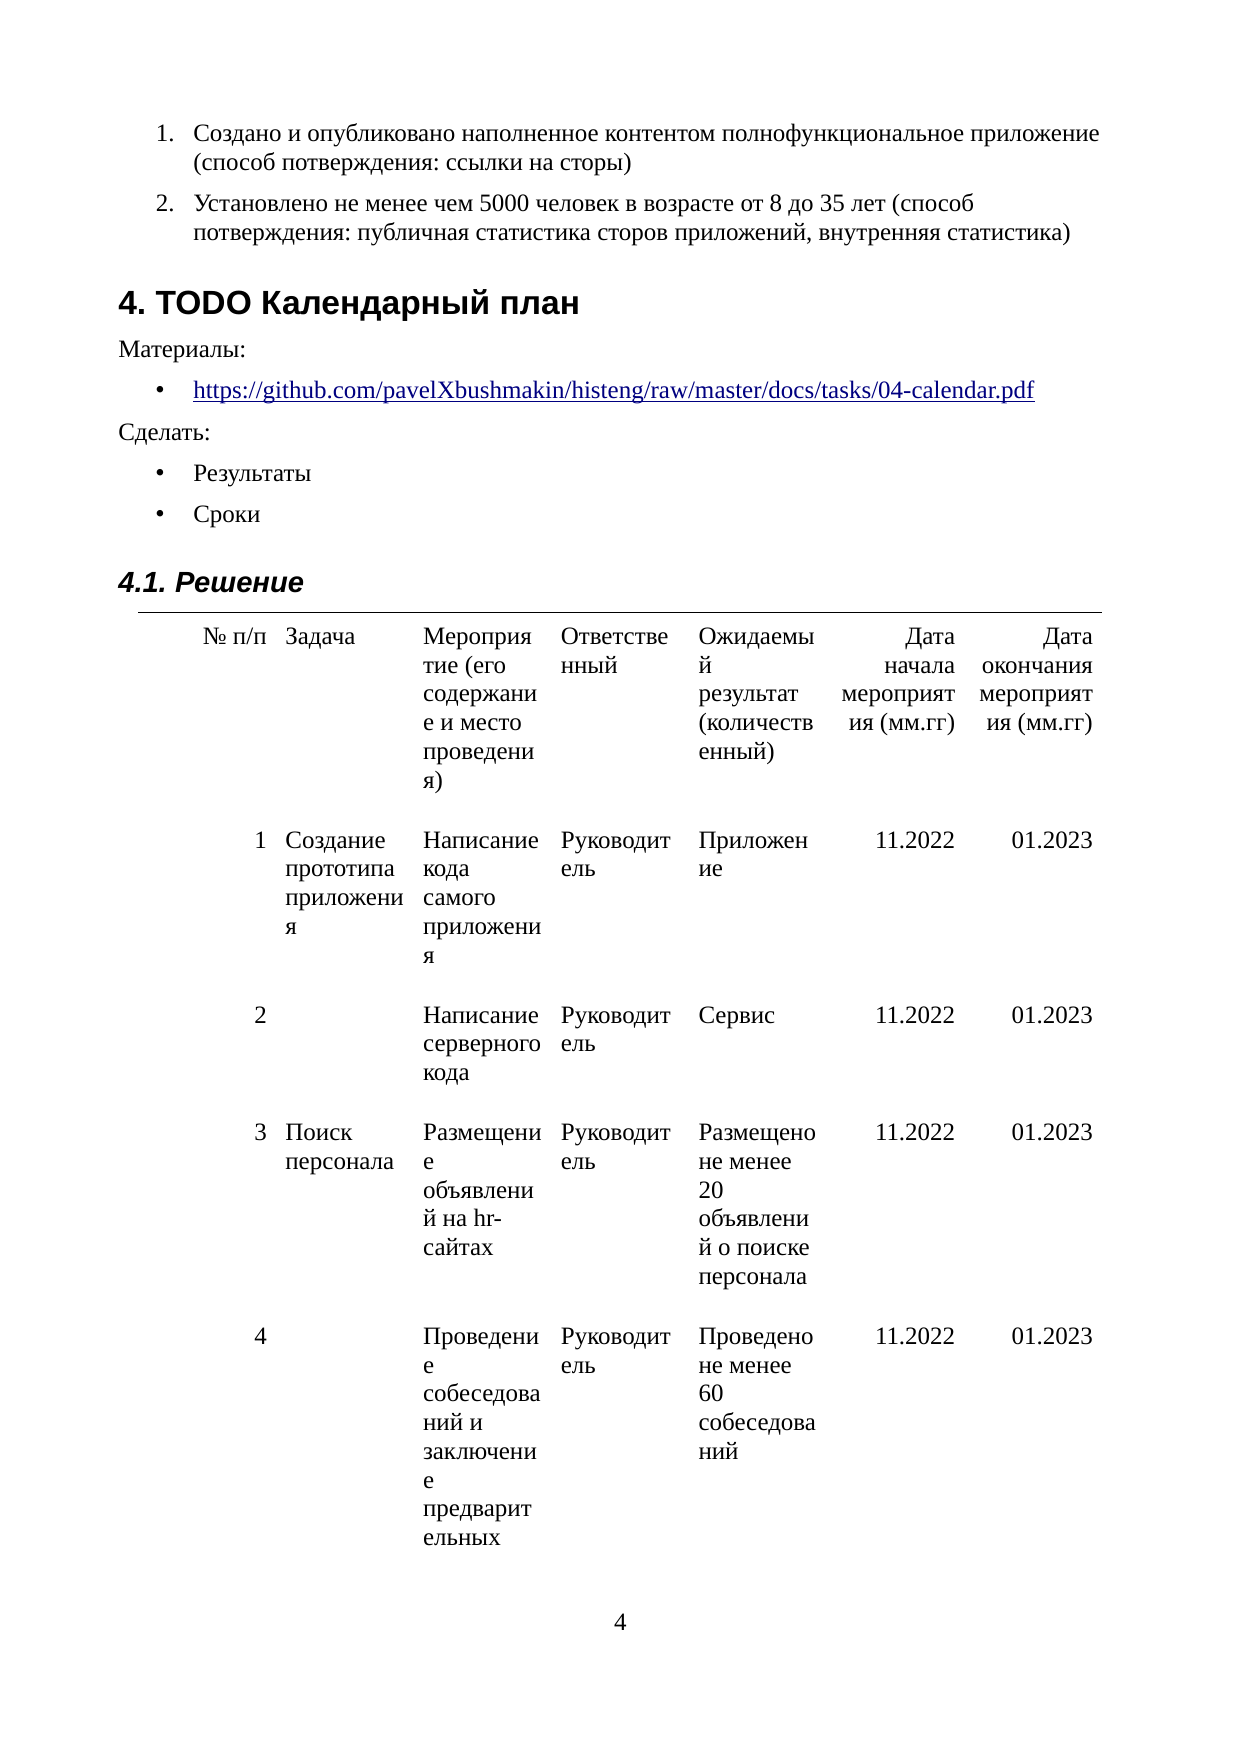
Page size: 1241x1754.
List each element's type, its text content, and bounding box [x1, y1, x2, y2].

list Результаты [156, 458, 1122, 487]
table_cell Руководитель [551, 815, 689, 990]
table_cell Приложение [689, 815, 827, 990]
list Создано и опубликовано наполненное контентом полнофункциональное приложение (способ потверждения: ссылки на сторы) [156, 118, 1122, 176]
table_cell Поиск персонала [276, 1108, 413, 1312]
table_cell [276, 990, 413, 1108]
list Сроки [156, 499, 1122, 528]
table_header Ответственный [551, 613, 689, 815]
table_cell 01.2023 [964, 815, 1102, 990]
table_cell Создание прототипа приложения [276, 815, 413, 990]
list Установлено не менее чем 5000 человек в возрасте от 8 до 35 лет (способ потверждения: публичная статистика сторов приложений, внутренняя статистика) [156, 188, 1122, 246]
table_cell 3 [138, 1108, 276, 1312]
table_header Задача [276, 613, 413, 815]
table_cell Написание серверного кода [414, 990, 551, 1108]
table_cell 11.2022 [827, 815, 964, 990]
table_cell 11.2022 [827, 1312, 964, 1560]
subtitle TODO Календарный план [118, 283, 1122, 322]
list https://github.com/pavelXbushmakin/histeng/raw/master/docs/tasks/04-calendar.pdf [156, 376, 1122, 404]
text Материалы: [118, 334, 1122, 363]
table_cell 11.2022 [827, 990, 964, 1108]
table_cell 11.2022 [827, 1108, 964, 1312]
table_cell Руководитель [551, 1108, 689, 1312]
table_cell Сервис [689, 990, 827, 1108]
table_cell 01.2023 [964, 990, 1102, 1108]
table_cell Написание кода самого приложения [414, 815, 551, 990]
table_cell Руководитель [551, 990, 689, 1108]
table_cell Руководитель [551, 1312, 689, 1560]
table_header № п/п [138, 613, 276, 815]
table_header Дата окончания мероприятия (мм.гг) [964, 613, 1102, 815]
subtitle Решение [118, 566, 1122, 599]
table_header Дата начала мероприятия (мм.гг) [827, 613, 964, 815]
table_cell 2 [138, 990, 276, 1108]
table_cell 4 [138, 1312, 276, 1560]
table_cell Проведение собеседований и заключение предварительных [414, 1312, 551, 1560]
table_cell 01.2023 [964, 1312, 1102, 1560]
table_cell [276, 1312, 413, 1560]
table_cell 1 [138, 815, 276, 990]
table_cell 01.2023 [964, 1108, 1102, 1312]
table_cell Проведено не менее 60 собеседований [689, 1312, 827, 1560]
table_header Ожидаемый результат (количественный) [689, 613, 827, 815]
table_header Мероприятие (его содержание и место проведения) [414, 613, 551, 815]
text Сделать: [118, 417, 1122, 446]
table_cell Размещение объявлений на hr-сайтах [414, 1108, 551, 1312]
table_cell Размещено не менее 20 объявлений о поиске персонала [689, 1108, 827, 1312]
